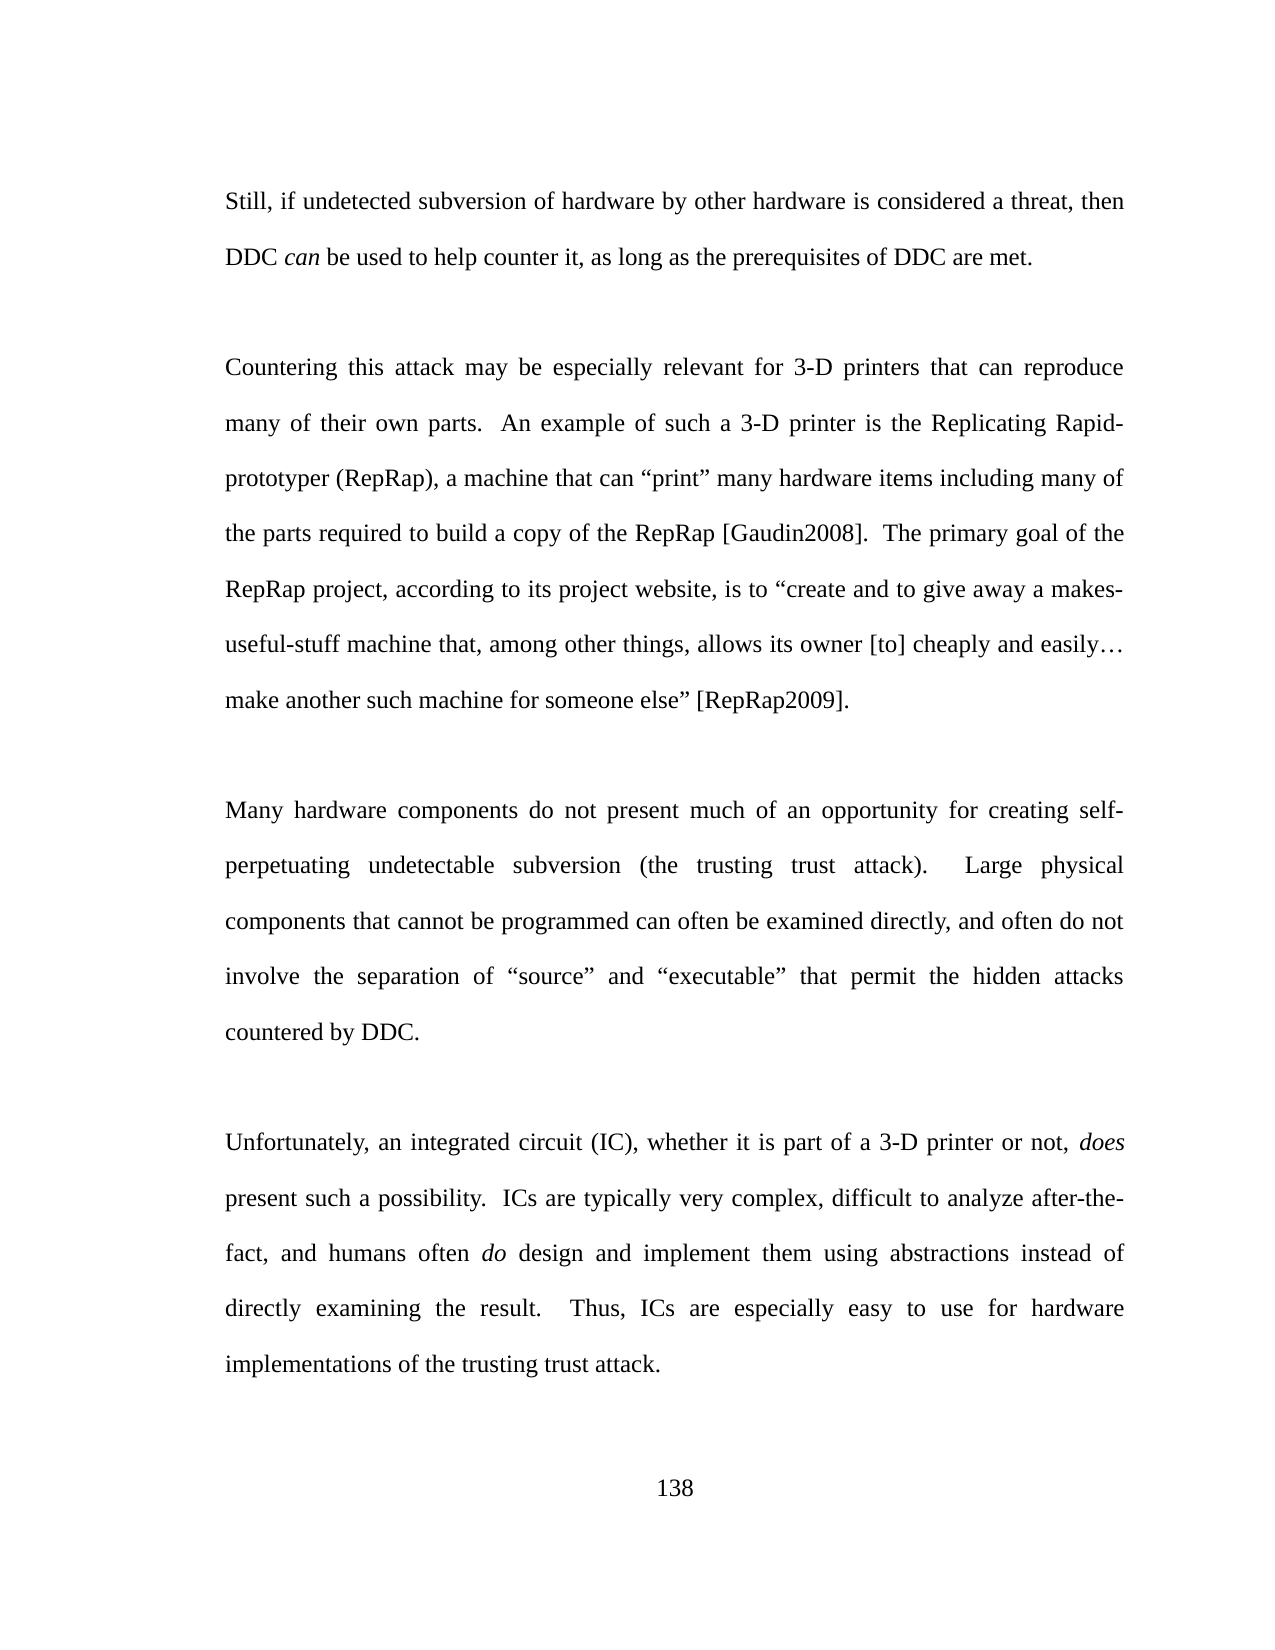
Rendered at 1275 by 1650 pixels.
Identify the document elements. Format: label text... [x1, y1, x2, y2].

text Still, if undetected subversion of hardware by other hardware is considered a threat, then DDC can be used to help counter it, as long as the prerequisites of DDC are met. [225, 187, 1125, 271]
text Many hardware components do not present much of an opportunity for creating self-perpetuating undetectable subversion (the trusting trust attack). Large physical components that cannot be programmed can often be examined directly, and often do not involve the separation of “source” and “executable” that permit the hidden attacks countered by DDC. [225, 796, 1125, 1046]
text Unfortunately, an integrated circuit (IC), whether it is part of a 3-D printer or not, does present such a possibility. ICs are typically very complex, difficult to analyze after-the-fact, and humans often do design and implement them using abstractions instead of directly examining the result. Thus, ICs are especially easy to use for hardware implementations of the trusting trust attack. [225, 1128, 1125, 1378]
text Countering this attack may be especially relevant for 3-D printers that can reproduce many of their own parts. An example of such a 3-D printer is the Replicating Rapid-prototyper (RepRap), a machine that can “print” many hardware items including many of the parts required to build a copy of the RepRap [Gaudin2008]. The primary goal of the RepRap project, according to its project website, is to “create and to give away a makes-useful-stuff machine that, among other things, allows its owner [to] cheaply and easily… make another such machine for someone else” [RepRap2009]. [225, 353, 1125, 713]
